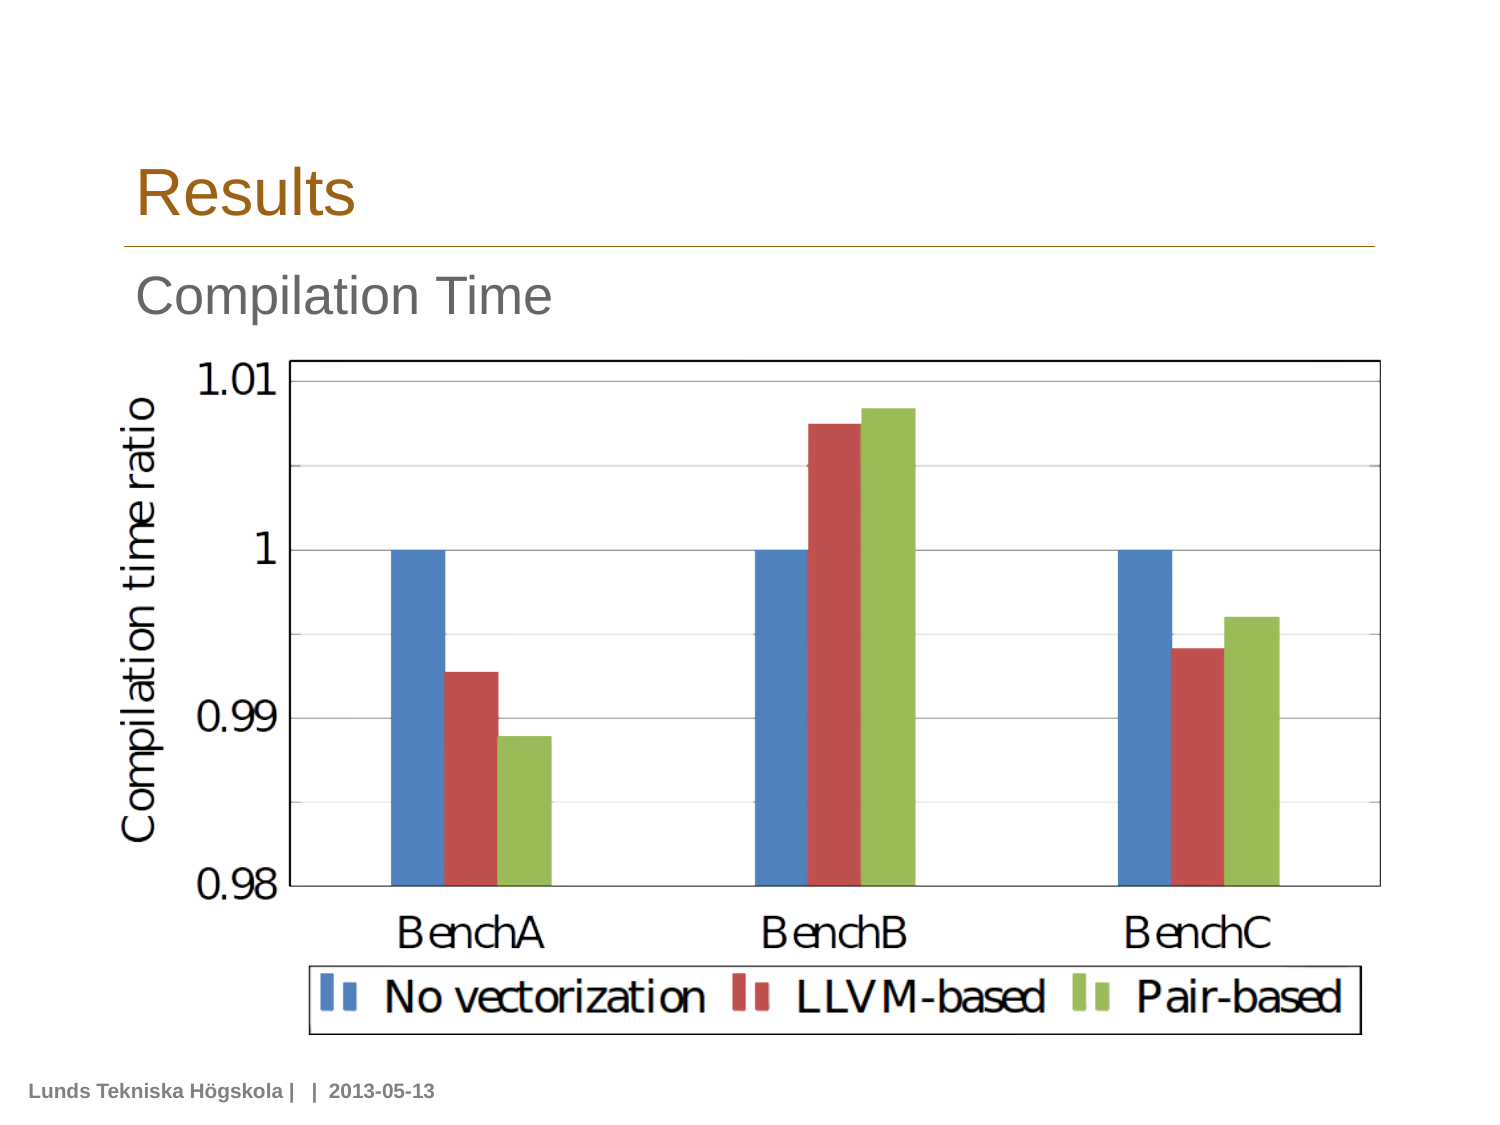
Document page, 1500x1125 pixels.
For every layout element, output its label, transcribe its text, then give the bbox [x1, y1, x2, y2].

title Compilation Time [120, 239, 1035, 344]
picture [120, 344, 1381, 1036]
title Results [120, 120, 1500, 258]
